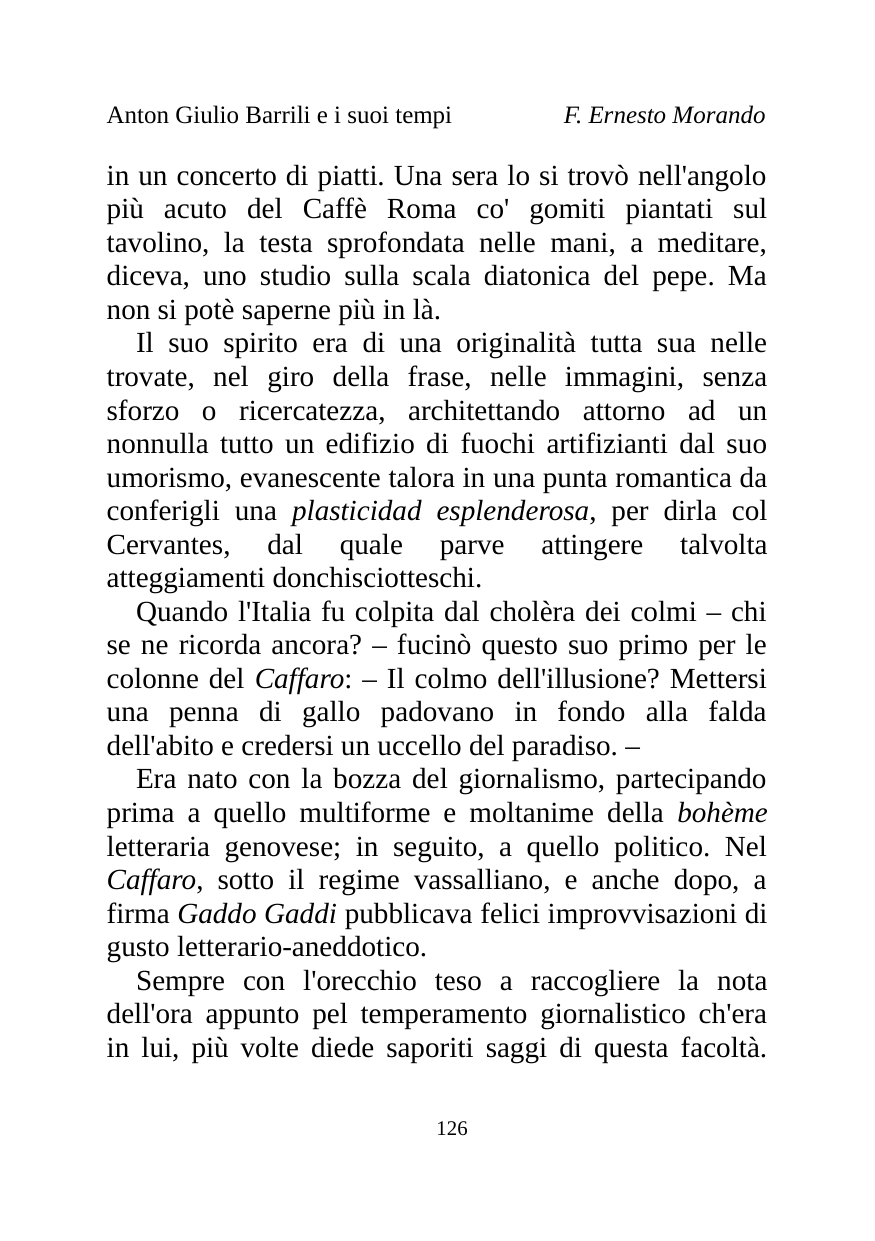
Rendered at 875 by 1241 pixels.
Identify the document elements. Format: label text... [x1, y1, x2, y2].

text in un concerto di piatti. Una sera lo si trovò nell'angolo più acuto del Caffè Roma co' gomiti piantati sul tavolino, la testa sprofondata nelle mani, a meditare, diceva, uno studio sulla scala diatonica del pepe. Ma non si potè saperne più in là. [106, 158, 768, 326]
text Era nato con la bozza del giornalismo, partecipando prima a quello multiforme e moltanime della bohème letteraria genovese; in seguito, a quello politico. Nel Caffaro, sotto il regime vassalliano, e anche dopo, a firma Gaddo Gaddi pubblicava felici improvvisazioni di gusto letterario-aneddotico. [106, 762, 768, 963]
text Quando l'Italia fu colpita dal cholèra dei colmi – chi se ne ricorda ancora? – fucinò questo suo primo per le colonne del Caffaro: – Il colmo dell'illusione? Mettersi una penna di gallo padovano in fondo alla falda dell'abito e credersi un uccello del paradiso. – [106, 594, 768, 762]
text Sempre con l'orecchio teso a raccogliere la nota dell'ora appunto pel temperamento giornalistico ch'era in lui, più volte diede saporiti saggi di questa facoltà. [106, 963, 768, 1063]
text Il suo spirito era di una originalità tutta sua nelle trovate, nel giro della frase, nelle immagini, senza sforzo o ricercatezza, architettando attorno ad un nonnulla tutto un edifizio di fuochi artifizianti dal suo umorismo, evanescente talora in una punta romantica da conferigli una plasticidad esplenderosa, per dirla col Cervantes, dal quale parve attingere talvolta atteggiamenti donchisciotteschi. [106, 326, 768, 594]
